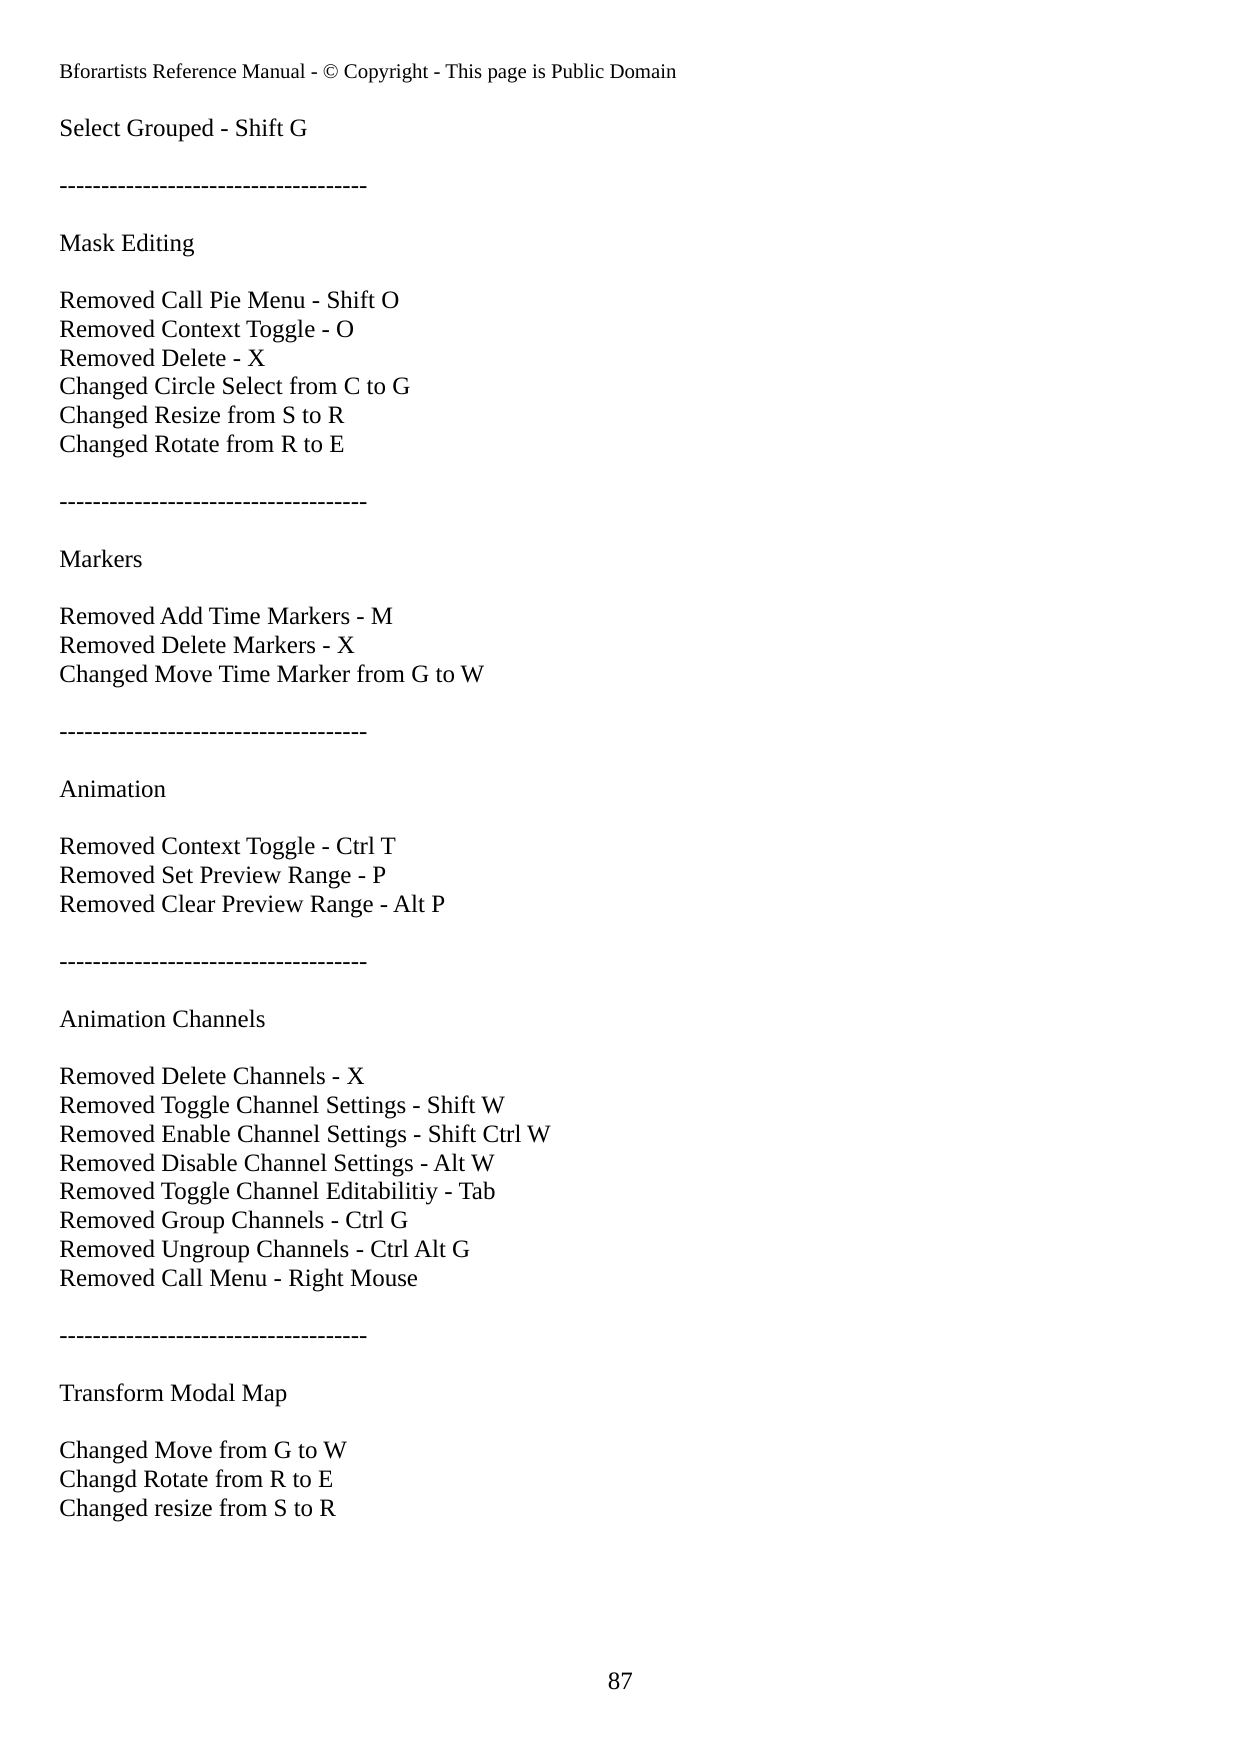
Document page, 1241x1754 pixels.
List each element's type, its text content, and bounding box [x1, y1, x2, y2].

text ------------------------------------- [59, 1320, 1181, 1349]
text ------------------------------------- [59, 946, 1181, 975]
text Removed Add Time Markers - M [59, 601, 1181, 630]
text Removed Enable Channel Settings - Shift Ctrl W [59, 1119, 1181, 1148]
text Removed Disable Channel Settings - Alt W [59, 1148, 1181, 1176]
text Changed Rotate from R to E [59, 429, 1181, 458]
text Removed Call Menu - Right Mouse [59, 1263, 1181, 1291]
text Changed resize from S to R [59, 1493, 1181, 1521]
text Removed Ungroup Channels - Ctrl Alt G [59, 1234, 1181, 1263]
text Removed Clear Preview Range - Alt P [59, 889, 1181, 918]
text Mask Editing [59, 228, 1181, 256]
text Changd Rotate from R to E [59, 1464, 1181, 1493]
text Removed Toggle Channel Settings - Shift W [59, 1090, 1181, 1119]
text Removed Call Pie Menu - Shift O [59, 285, 1181, 314]
text Removed Delete Markers - X [59, 630, 1181, 659]
text Removed Group Channels - Ctrl G [59, 1205, 1181, 1234]
text Removed Context Toggle - Ctrl T [59, 831, 1181, 860]
text Changed Move from G to W [59, 1435, 1181, 1464]
text Animation Channels [59, 1004, 1181, 1033]
text Changed Circle Select from C to G [59, 371, 1181, 400]
text Removed Delete - X [59, 343, 1181, 371]
text Select Grouped - Shift G [59, 113, 1181, 141]
text Removed Set Preview Range - P [59, 860, 1181, 889]
text Removed Context Toggle - O [59, 314, 1181, 343]
text ------------------------------------- [59, 716, 1181, 745]
text Changed Move Time Marker from G to W [59, 659, 1181, 688]
text Removed Toggle Channel Editabilitiy - Tab [59, 1176, 1181, 1205]
text ------------------------------------- [59, 170, 1181, 199]
text Markers [59, 544, 1181, 573]
text ------------------------------------- [59, 486, 1181, 515]
text Changed Resize from S to R [59, 400, 1181, 429]
text Animation [59, 774, 1181, 803]
text Transform Modal Map [59, 1378, 1181, 1406]
text Removed Delete Channels - X [59, 1061, 1181, 1090]
